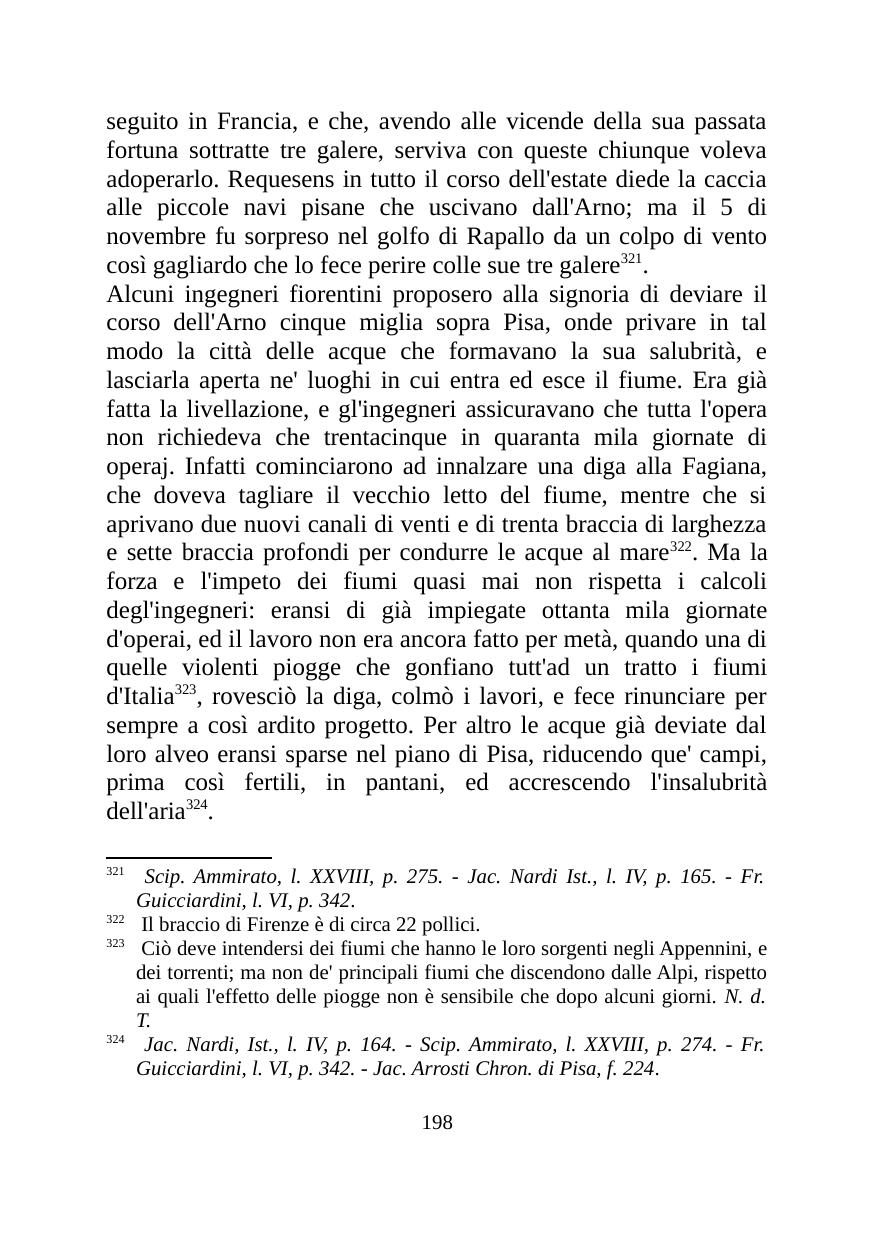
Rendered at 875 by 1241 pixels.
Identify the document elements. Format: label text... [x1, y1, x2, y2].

text Ciò deve intendersi dei fiumi che hanno le loro sorgenti negli Appennini, e dei torrenti; ma non de' principali fiumi che discendono dalle Alpi, rispetto ai quali l'effetto delle piogge non è sensibile che dopo alcuni giorni. N. d. T. [106, 936, 768, 1032]
text seguito in Francia, e che, avendo alle vicende della sua passata fortuna sottratte tre galere, serviva con queste chiunque voleva adoperarlo. Requesens in tutto il corso dell'estate diede la caccia alle piccole navi pisane che uscivano dall'Arno; ma il 5 di novembre fu sorpreso nel golfo di Rapallo da un colpo di vento così gagliardo che lo fece perire colle sue tre galere. [106, 106, 768, 279]
text Jac. Nardi, Ist., l. IV, p. 164. - Scip. Ammirato, l. XXVIII, p. 274. - Fr. Guicciardini, l. VI, p. 342. - Jac. Arrosti Chron. di Pisa, f. 224. [106, 1032, 768, 1080]
text Scip. Ammirato, l. XXVIII, p. 275. - Jac. Nardi Ist., l. IV, p. 165. - Fr. Guicciardini, l. VI, p. 342. [106, 864, 768, 912]
text Il braccio di Firenze è di circa 22 pollici. [106, 912, 768, 936]
text Alcuni ingegneri fiorentini proposero alla signoria di deviare il corso dell'Arno cinque miglia sopra Pisa, onde privare in tal modo la città delle acque che formavano la sua salubrità, e lasciarla aperta ne' luoghi in cui entra ed esce il fiume. Era già fatta la livellazione, e gl'ingegneri assicuravano che tutta l'opera non richiedeva che trentacinque in quaranta mila giornate di operaj. Infatti cominciarono ad innalzare una diga alla Fagiana, che doveva tagliare il vecchio letto del fiume, mentre che si aprivano due nuovi canali di venti e di trenta braccia di larghezza e sette braccia profondi per condurre le acque al mare. Ma la forza e l'impeto dei fiumi quasi mai non rispetta i calcoli degl'ingegneri: eransi di già impiegate ottanta mila giornate d'operai, ed il lavoro non era ancora fatto per metà, quando una di quelle violenti piogge che gonfiano tutt'ad un tratto i fiumi d'Italia, rovesciò la diga, colmò i lavori, e fece rinunciare per sempre a così ardito progetto. Per altro le acque già deviate dal loro alveo eransi sparse nel piano di Pisa, riducendo que' campi, prima così fertili, in pantani, ed accrescendo l'insalubrità dell'aria. [106, 279, 768, 825]
